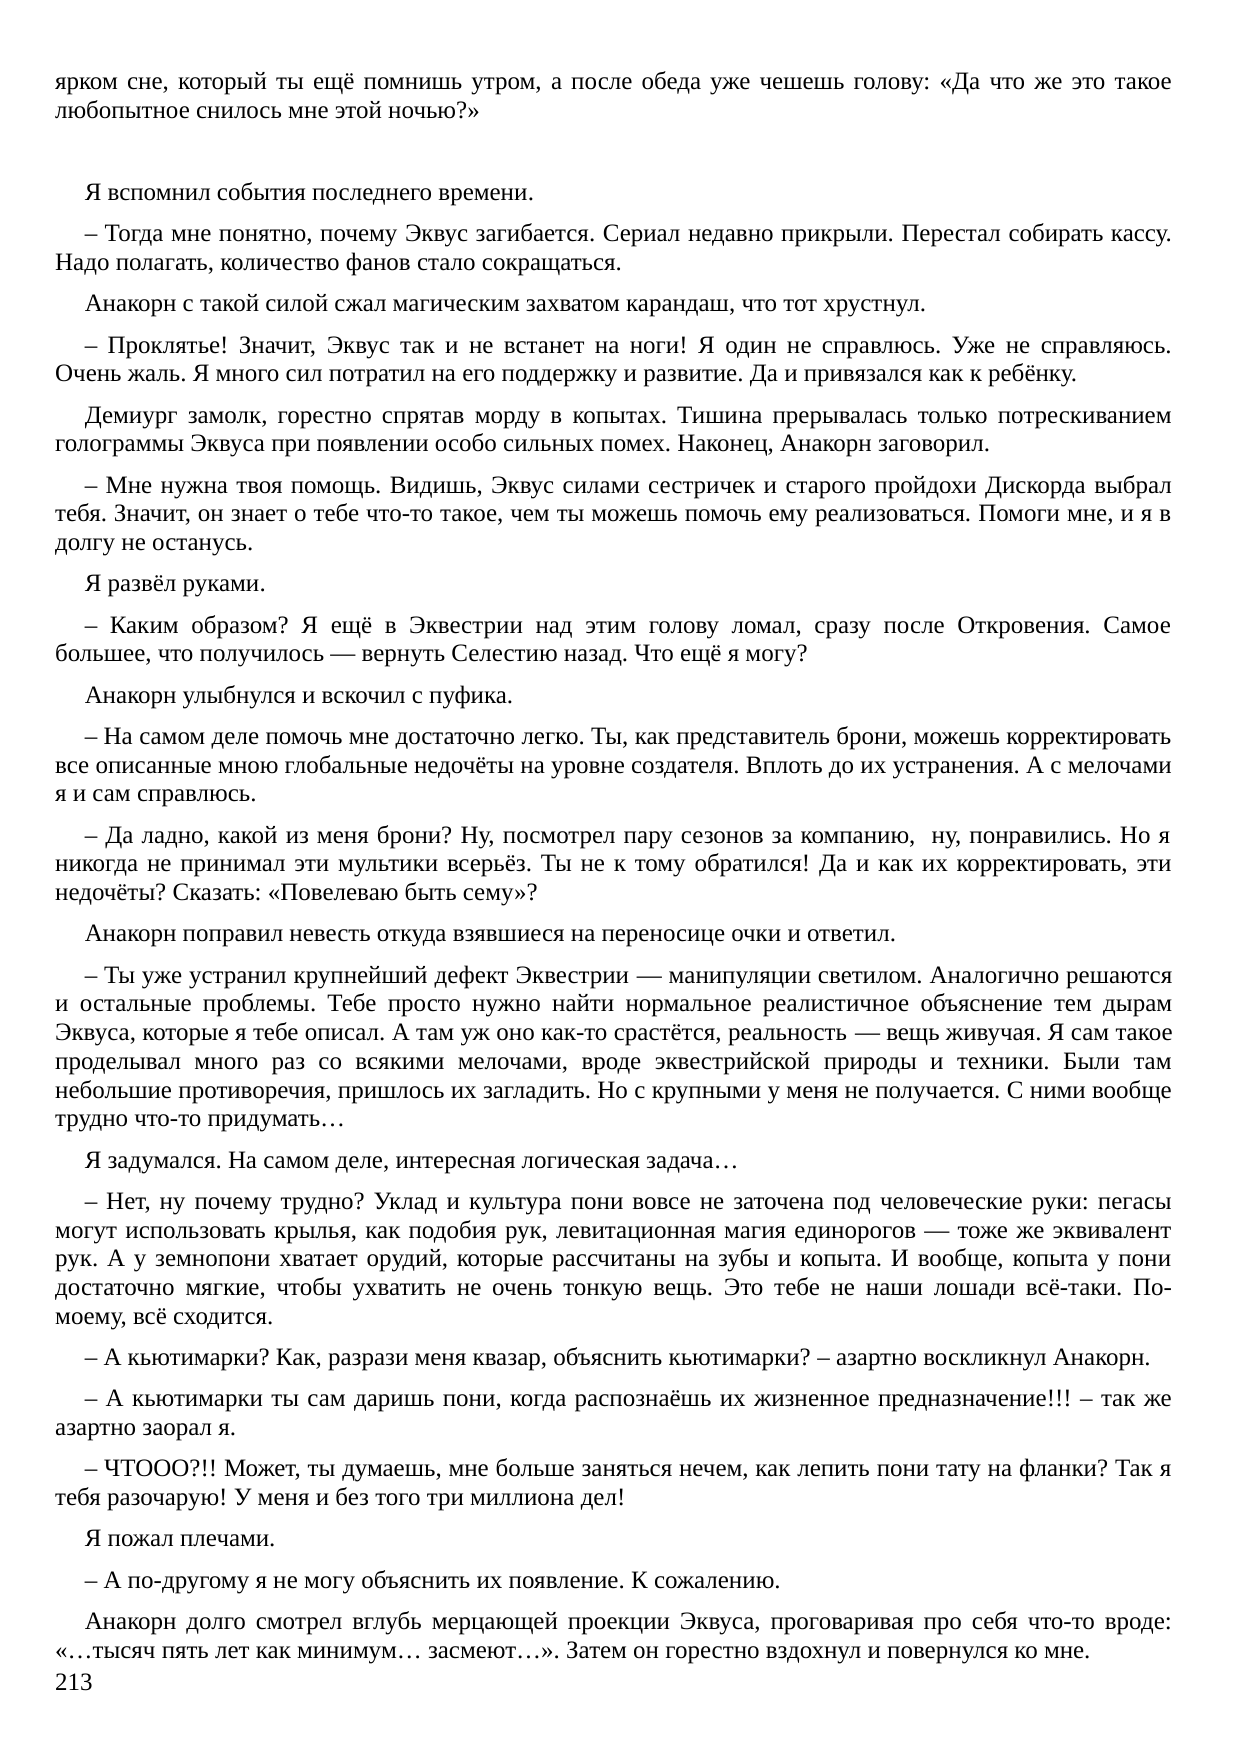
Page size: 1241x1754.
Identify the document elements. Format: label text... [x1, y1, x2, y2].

text – А по-другому я не могу объяснить их появление. К сожалению. [55, 1565, 1173, 1593]
text Я вспомнил события последнего времени. [55, 177, 1173, 206]
text Анакорн с такой силой сжал магическим захватом карандаш, что тот хрустнул. [55, 288, 1173, 317]
text – ЧТООО?!! Может, ты думаешь, мне больше заняться нечем, как лепить пони тату на фланки? Так я тебя разочарую! У меня и без того три миллиона дел! [55, 1453, 1173, 1511]
text – Проклятье! Значит, Эквус так и не встанет на ноги! Я один не справлюсь. Уже не справляюсь. Очень жаль. Я много сил потратил на его поддержку и развитие. Да и привязался как к ребёнку. [55, 330, 1173, 387]
text – Ты уже устранил крупнейший дефект Эквестрии — манипуляции светилом. Аналогично решаются и остальные проблемы. Тебе просто нужно найти нормальное реалистичное объяснение тем дырам Эквуса, которые я тебе описал. А там уж оно как-то срастётся, реальность — вещь живучая. Я сам такое проделывал много раз со всякими мелочами, вроде эквестрийской природы и техники. Были там небольшие противоречия, пришлось их загладить. Но с крупными у меня не получается. С ними вообще трудно что-то придумать… [55, 960, 1173, 1132]
text Я развёл руками. [55, 568, 1173, 597]
text – Нет, ну почему трудно? Уклад и культура пони вовсе не заточена под человеческие руки: пегасы могут использовать крылья, как подобия рук, левитационная магия единорогов — тоже же эквивалент рук. А у земнопони хватает орудий, которые рассчитаны на зубы и копыта. И вообще, копыта у пони достаточно мягкие, чтобы ухватить не очень тонкую вещь. Это тебе не наши лошади всё-таки. По-моему, всё сходится. [55, 1186, 1173, 1330]
text ярком сне, который ты ещё помнишь утром, а после обеда уже чешешь голову: «Да что же это такое любопытное снилось мне этой ночью?» [55, 66, 1173, 123]
text Я пожал плечами. [55, 1523, 1173, 1552]
text – На самом деле помочь мне достаточно легко. Ты, как представитель брони, можешь корректировать все описанные мною глобальные недочёты на уровне создателя. Вплоть до их устранения. А с мелочами я и сам справлюсь. [55, 721, 1173, 807]
text Анакорн долго смотрел вглубь мерцающей проекции Эквуса, проговаривая про себя что-то вроде: «…тысяч пять лет как минимум… засмеют…». Затем он горестно вздохнул и повернулся ко мне. [55, 1606, 1173, 1663]
text Анакорн улыбнулся и вскочил с пуфика. [55, 680, 1173, 708]
text – Мне нужна твоя помощь. Видишь, Эквус силами сестричек и старого пройдохи Дискорда выбрал тебя. Значит, он знает о тебе что-то такое, чем ты можешь помочь ему реализоваться. Помоги мне, и я в долгу не останусь. [55, 470, 1173, 556]
text Анакорн поправил невесть откуда взявшиеся на переносице очки и ответил. [55, 918, 1173, 947]
text Демиург замолк, горестно спрятав морду в копытах. Тишина прерывалась только потрескиванием голограммы Эквуса при появлении особо сильных помех. Наконец, Анакорн заговорил. [55, 400, 1173, 457]
text – Да ладно, какой из меня брони? Ну, посмотрел пару сезонов за компанию, ну, понравились. Но я никогда не принимал эти мультики всерьёз. Ты не к тому обратился! Да и как их корректировать, эти недочёты? Сказать: «Повелеваю быть сему»? [55, 820, 1173, 906]
text – А кьютимарки? Как, разрази меня квазар, объяснить кьютимарки? – азартно воскликнул Анакорн. [55, 1342, 1173, 1371]
text – А кьютимарки ты сам даришь пони, когда распознаёшь их жизненное предназначение!!! – так же азартно заорал я. [55, 1383, 1173, 1441]
text Я задумался. На самом деле, интересная логическая задача… [55, 1145, 1173, 1173]
text – Тогда мне понятно, почему Эквус загибается. Сериал недавно прикрыли. Перестал собирать кассу. Надо полагать, количество фанов стало сокращаться. [55, 218, 1173, 276]
text – Каким образом? Я ещё в Эквестрии над этим голову ломал, сразу после Откровения. Самое большее, что получилось — вернуть Селестию назад. Что ещё я могу? [55, 610, 1173, 667]
